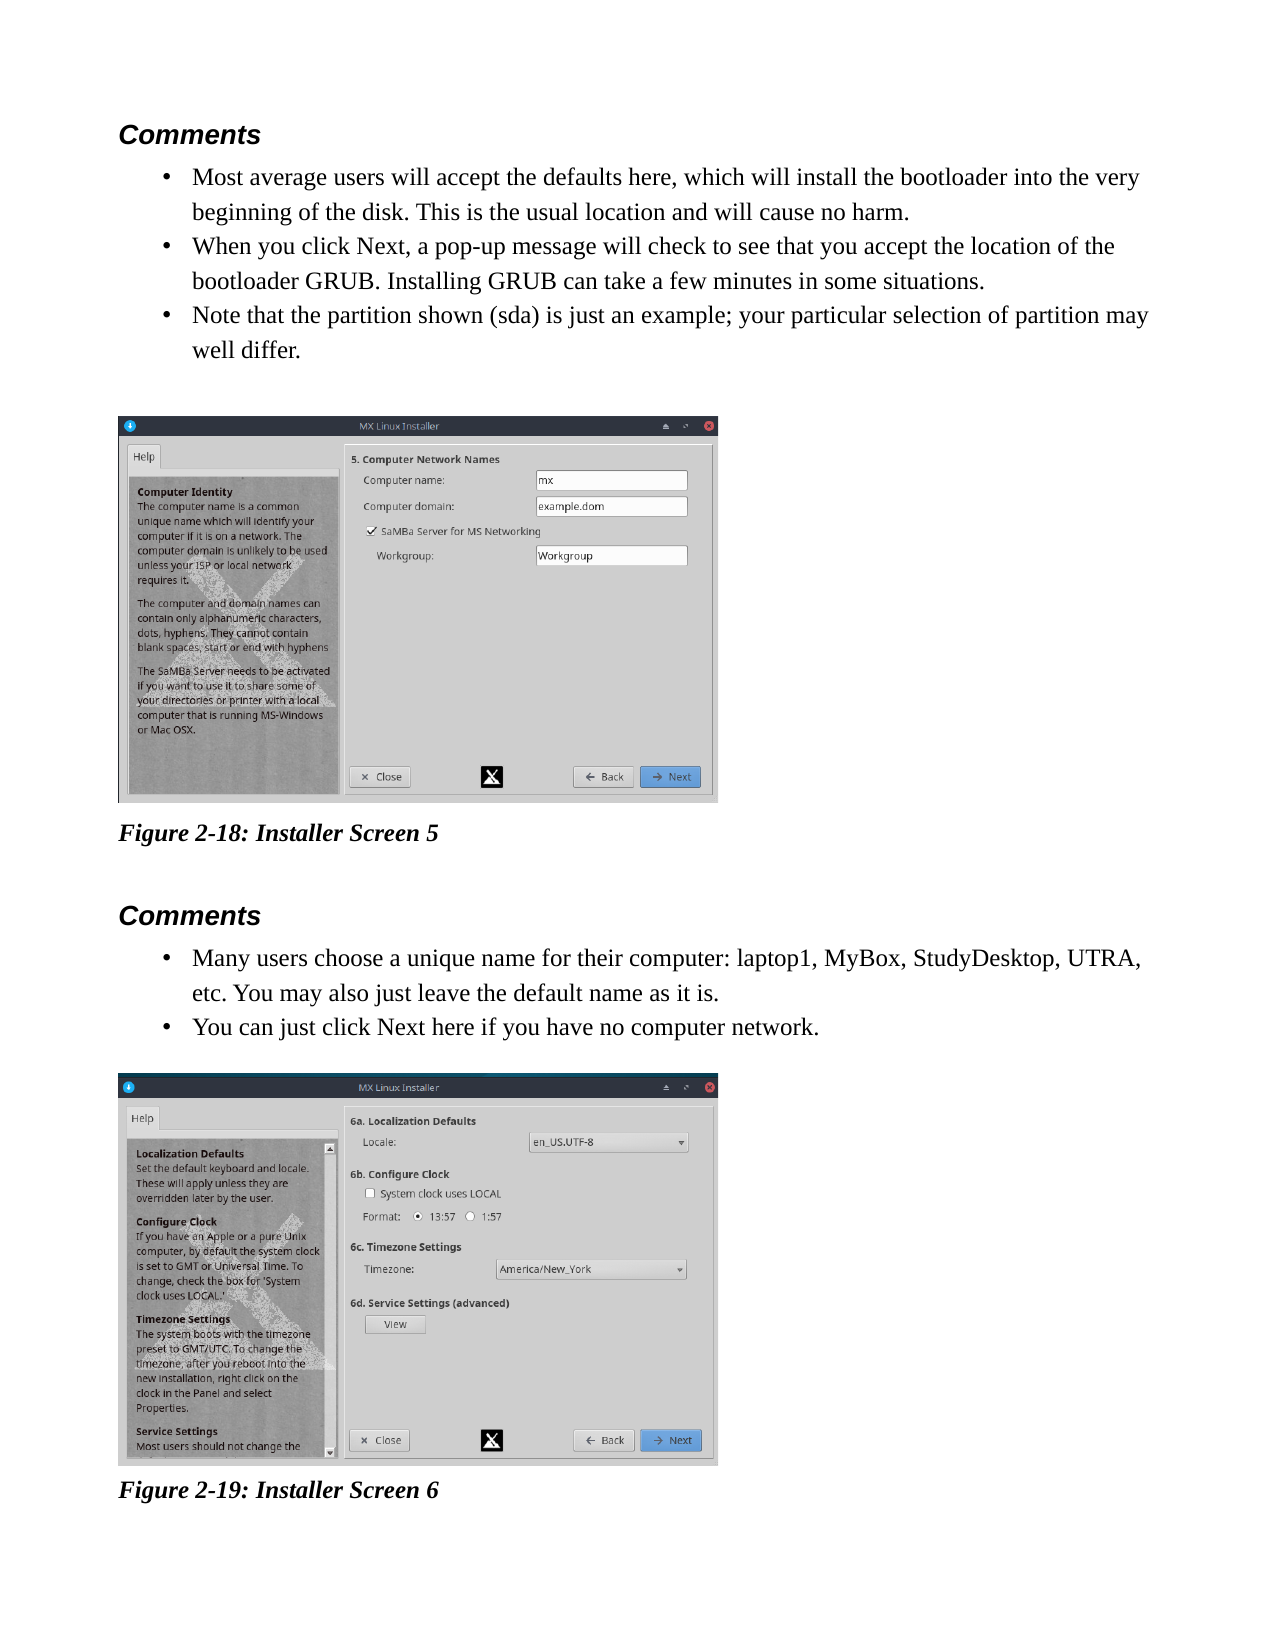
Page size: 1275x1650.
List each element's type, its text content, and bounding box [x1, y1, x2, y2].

subtitle Comments [118, 118, 1157, 150]
list Note that the partition shown (sda) is just an example; your particular selection of partition may well differ. [162, 300, 1157, 364]
list Many users choose a unique name for their computer: laptop1, MyBox, StudyDesktop, UTRA, etc. You may also just leave the default name as it is. [162, 943, 1157, 1007]
picture [118, 416, 719, 803]
text Figure 2-18: Installer Screen 5 [118, 818, 1157, 846]
subtitle Comments [118, 899, 1157, 931]
list When you click Next, a pop-up message will check to see that you accept the location of the bootloader GRUB. Installing GRUB can take a few minutes in some situations. [162, 231, 1157, 295]
text Figure 2-19: Installer Screen 6 [118, 1475, 1157, 1504]
picture [118, 1073, 719, 1466]
list Most average users will accept the defaults here, which will install the bootloader into the very beginning of the disk. This is the usual location and will cause no harm. [162, 162, 1157, 226]
list You can just click Next here if you have no computer network. [162, 1012, 1157, 1041]
